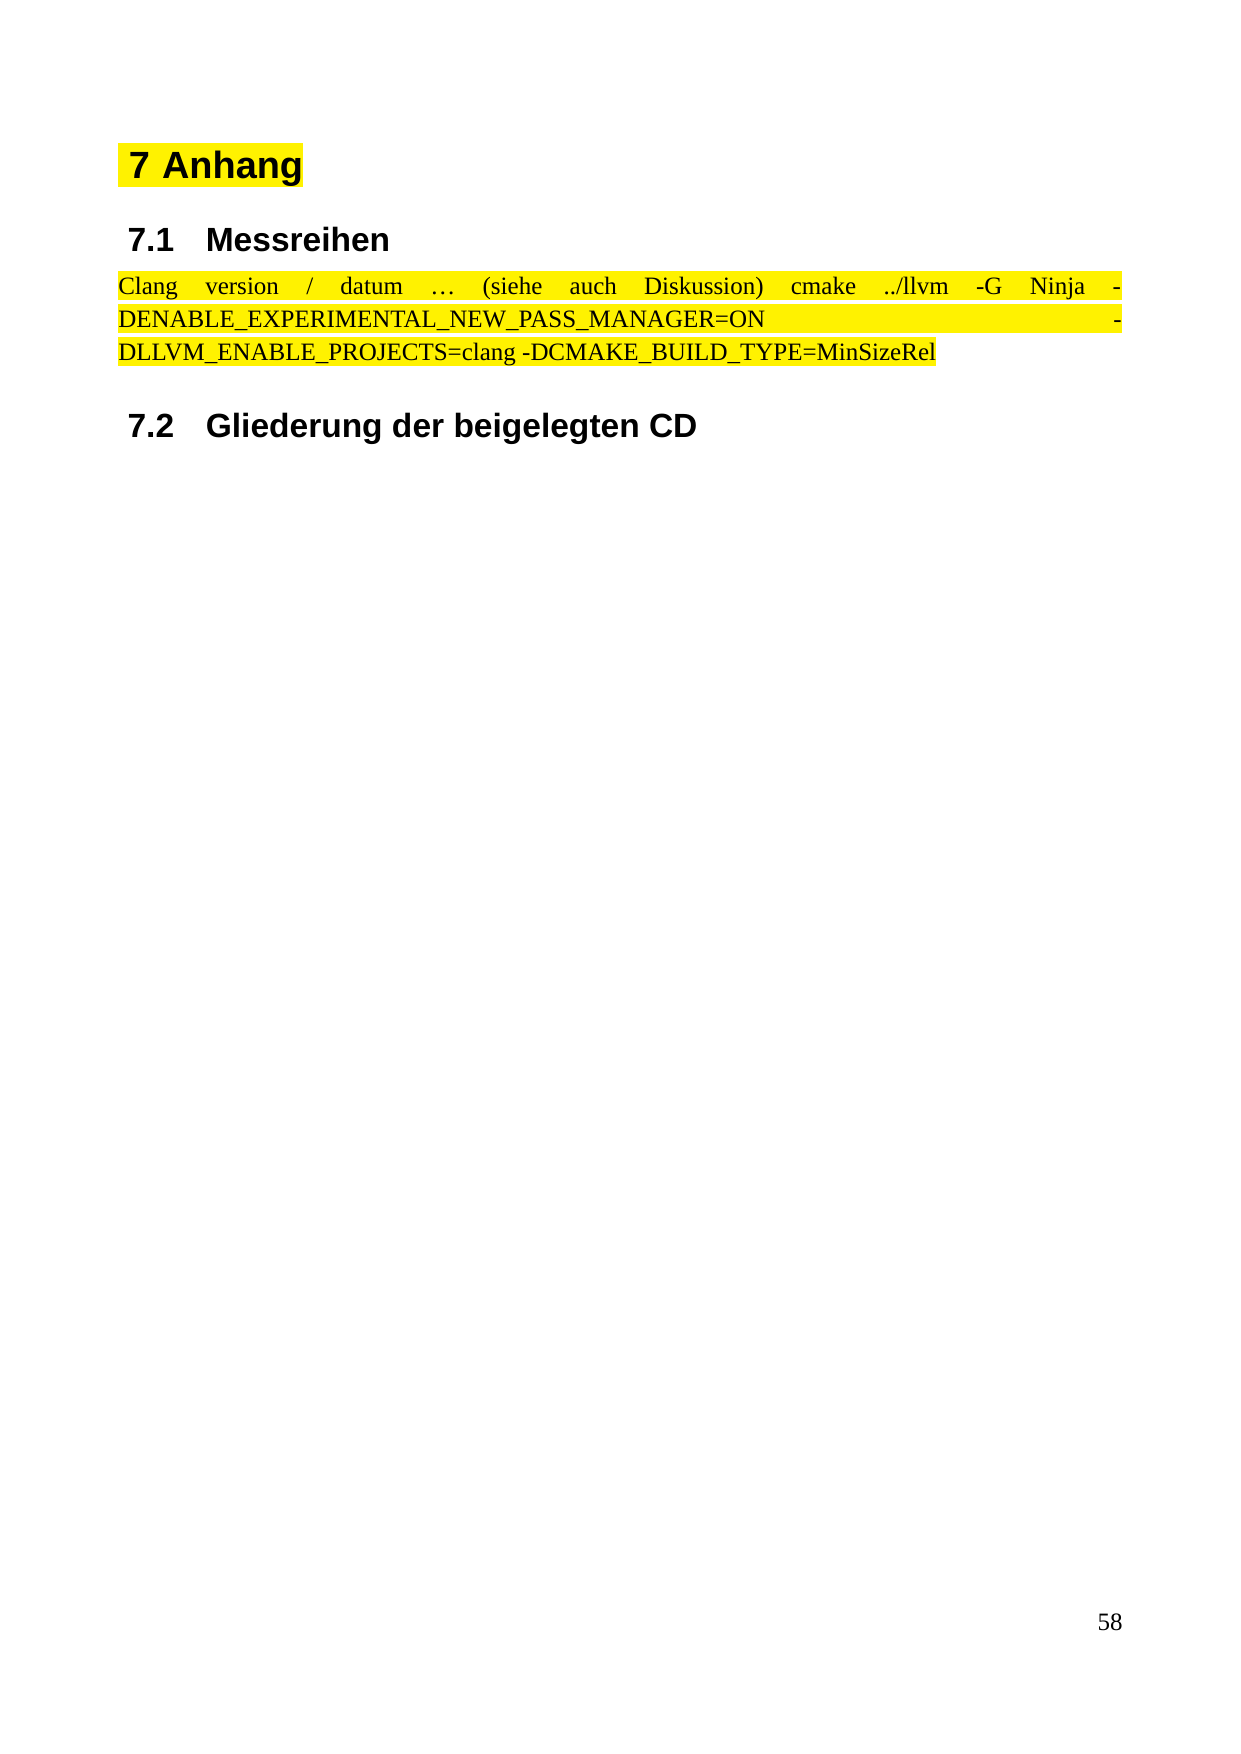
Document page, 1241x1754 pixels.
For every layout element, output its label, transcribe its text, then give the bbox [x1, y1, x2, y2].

subtitle Messreihen [118, 220, 1122, 259]
subtitle Gliederung der beigelegten CD [118, 406, 1122, 444]
text Clang version / datum … (siehe auch Diskussion) cmake ../llvm -G Ninja -DENABLE_EXPERIMENTAL_NEW_PASS_MANAGER=ON -DLLVM_ENABLE_PROJECTS=clang -DCMAKE_BUILD_TYPE=MinSizeRel [118, 271, 1122, 366]
subtitle Anhang [118, 143, 1122, 187]
